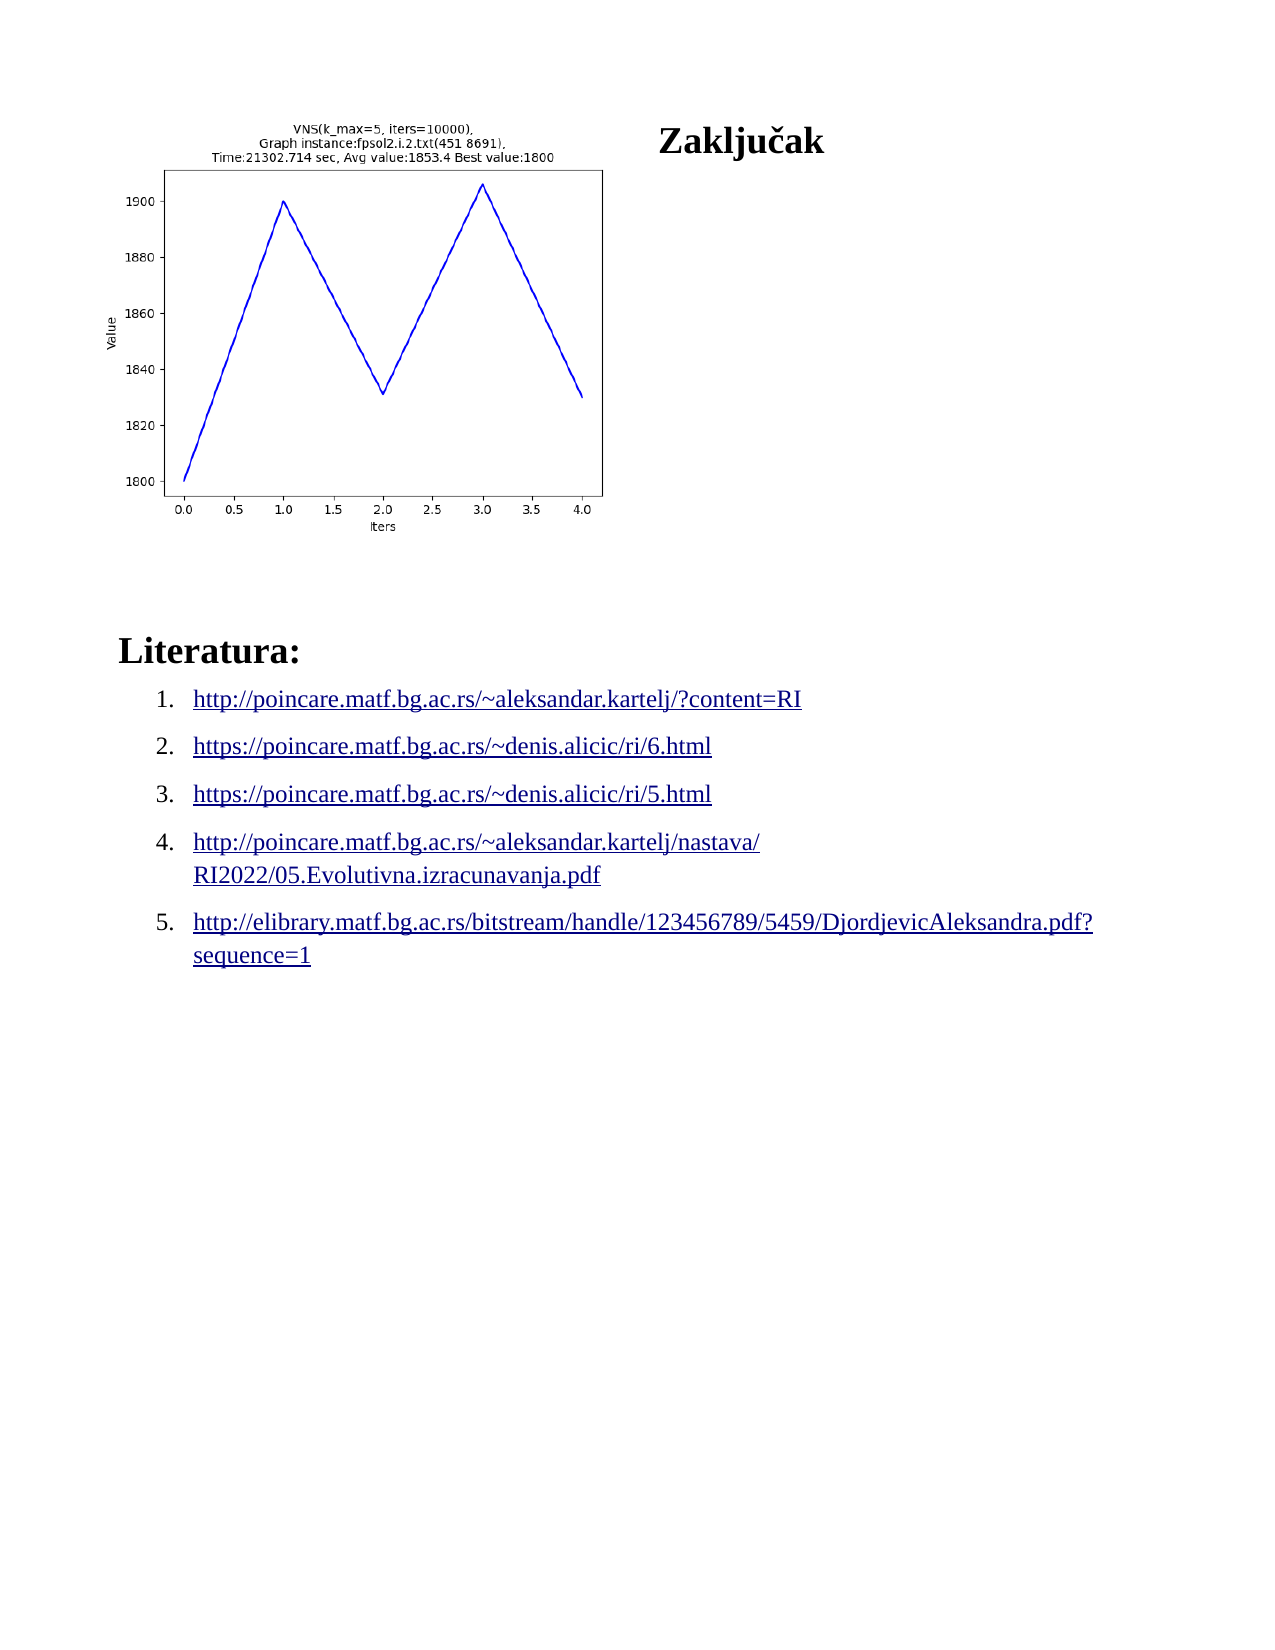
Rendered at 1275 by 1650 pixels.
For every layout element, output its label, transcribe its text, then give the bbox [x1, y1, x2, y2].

subtitle Zaključak [658, 118, 1157, 162]
list http://elibrary.matf.bg.ac.rs/bitstream/handle/123456789/5459/DjordjevicAleksandra.pdf?sequence=1 [156, 907, 1157, 969]
list https://poincare.matf.bg.ac.rs/~denis.alicic/ri/6.html [156, 731, 1157, 760]
list http://poincare.matf.bg.ac.rs/~aleksandar.kartelj/?content=RI [156, 684, 1157, 713]
list https://poincare.matf.bg.ac.rs/~denis.alicic/ri/5.html [156, 779, 1157, 808]
subtitle Literatura: [118, 628, 1157, 671]
picture [93, 118, 658, 542]
list http://poincare.matf.bg.ac.rs/~aleksandar.kartelj/nastava/RI2022/05.Evolutivna.izracunavanja.pdf [156, 827, 1157, 888]
